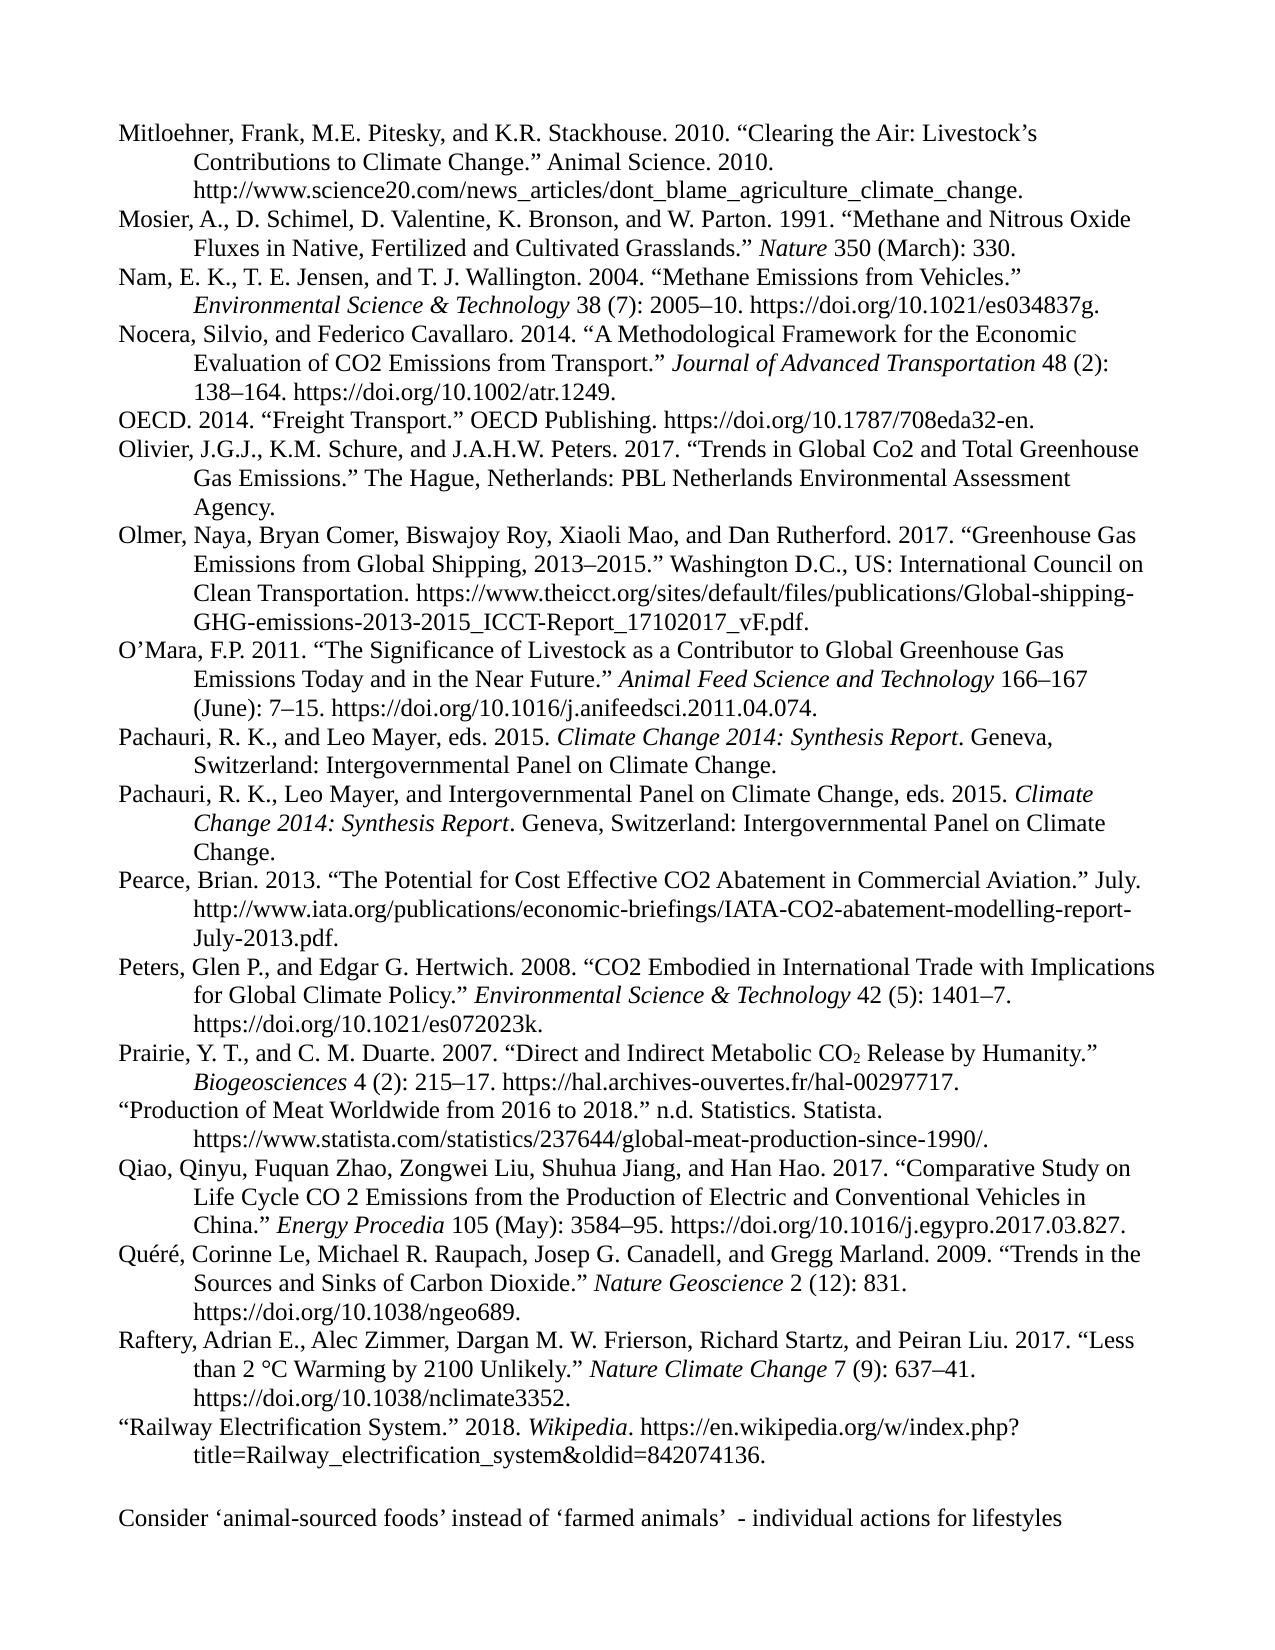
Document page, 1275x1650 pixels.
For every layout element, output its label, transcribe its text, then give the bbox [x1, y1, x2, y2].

text Pachauri, R. K., and Leo Mayer, eds. 2015. Climate Change 2014: Synthesis Report. Geneva, Switzerland: Intergovernmental Panel on Climate Change. [118, 722, 1157, 779]
text Quéré, Corinne Le, Michael R. Raupach, Josep G. Canadell, and Gregg Marland. 2009. “Trends in the Sources and Sinks of Carbon Dioxide.” Nature Geoscience 2 (12): 831. https://doi.org/10.1038/ngeo689. [118, 1239, 1157, 1326]
text “Railway Electrification System.” 2018. Wikipedia. https://en.wikipedia.org/w/index.php?title=Railway_electrification_system&oldid=842074136. [118, 1412, 1157, 1469]
text Raftery, Adrian E., Alec Zimmer, Dargan M. W. Frierson, Richard Startz, and Peiran Liu. 2017. “Less than 2 °C Warming by 2100 Unlikely.” Nature Climate Change 7 (9): 637–41. https://doi.org/10.1038/nclimate3352. [118, 1326, 1157, 1412]
text OECD. 2014. “Freight Transport.” OECD Publishing. https://doi.org/10.1787/708eda32-en. [118, 406, 1157, 434]
text Qiao, Qinyu, Fuquan Zhao, Zongwei Liu, Shuhua Jiang, and Han Hao. 2017. “Comparative Study on Life Cycle CO 2 Emissions from the Production of Electric and Conventional Vehicles in China.” Energy Procedia 105 (May): 3584–95. https://doi.org/10.1016/j.egypro.2017.03.827. [118, 1153, 1157, 1239]
text Pearce, Brian. 2013. “The Potential for Cost Effective CO2 Abatement in Commercial Aviation.” July. http://www.iata.org/publications/economic-briefings/IATA-CO2-abatement-modelling-report-July-2013.pdf. [118, 866, 1157, 952]
text Prairie, Y. T., and C. M. Duarte. 2007. “Direct and Indirect Metabolic CO2 Release by Humanity.” Biogeosciences 4 (2): 215–17. https://hal.archives-ouvertes.fr/hal-00297717. [118, 1038, 1157, 1096]
text Mosier, A., D. Schimel, D. Valentine, K. Bronson, and W. Parton. 1991. “Methane and Nitrous Oxide Fluxes in Native, Fertilized and Cultivated Grasslands.” Nature 350 (March): 330. [118, 204, 1157, 262]
text O’Mara, F.P. 2011. “The Significance of Livestock as a Contributor to Global Greenhouse Gas Emissions Today and in the Near Future.” Animal Feed Science and Technology 166–167 (June): 7–15. https://doi.org/10.1016/j.anifeedsci.2011.04.074. [118, 636, 1157, 722]
text Nocera, Silvio, and Federico Cavallaro. 2014. “A Methodological Framework for the Economic Evaluation of CO2 Emissions from Transport.” Journal of Advanced Transportation 48 (2): 138–164. https://doi.org/10.1002/atr.1249. [118, 319, 1157, 406]
text Pachauri, R. K., Leo Mayer, and Intergovernmental Panel on Climate Change, eds. 2015. Climate Change 2014: Synthesis Report. Geneva, Switzerland: Intergovernmental Panel on Climate Change. [118, 779, 1157, 866]
text Nam, E. K., T. E. Jensen, and T. J. Wallington. 2004. “Methane Emissions from Vehicles.” Environmental Science & Technology 38 (7): 2005–10. https://doi.org/10.1021/es034837g. [118, 262, 1157, 319]
text Peters, Glen P., and Edgar G. Hertwich. 2008. “CO2 Embodied in International Trade with Implications for Global Climate Policy.” Environmental Science & Technology 42 (5): 1401–7. https://doi.org/10.1021/es072023k. [118, 952, 1157, 1038]
text Olmer, Naya, Bryan Comer, Biswajoy Roy, Xiaoli Mao, and Dan Rutherford. 2017. “Greenhouse Gas Emissions from Global Shipping, 2013–2015.” Washington D.C., US: International Council on Clean Transportation. https://www.theicct.org/sites/default/files/publications/Global-shipping-GHG-emissions-2013-2015_ICCT-Report_17102017_vF.pdf. [118, 521, 1157, 636]
text “Production of Meat Worldwide from 2016 to 2018.” n.d. Statistics. Statista. https://www.statista.com/statistics/237644/global-meat-production-since-1990/. [118, 1096, 1157, 1153]
text Olivier, J.G.J., K.M. Schure, and J.A.H.W. Peters. 2017. “Trends in Global Co2 and Total Greenhouse Gas Emissions.” The Hague, Netherlands: PBL Netherlands Environmental Assessment Agency. [118, 434, 1157, 521]
text Mitloehner, Frank, M.E. Pitesky, and K.R. Stackhouse. 2010. “Clearing the Air: Livestock’s Contributions to Climate Change.” Animal Science. 2010. http://www.science20.com/news_articles/dont_blame_agriculture_climate_change. [118, 118, 1157, 204]
